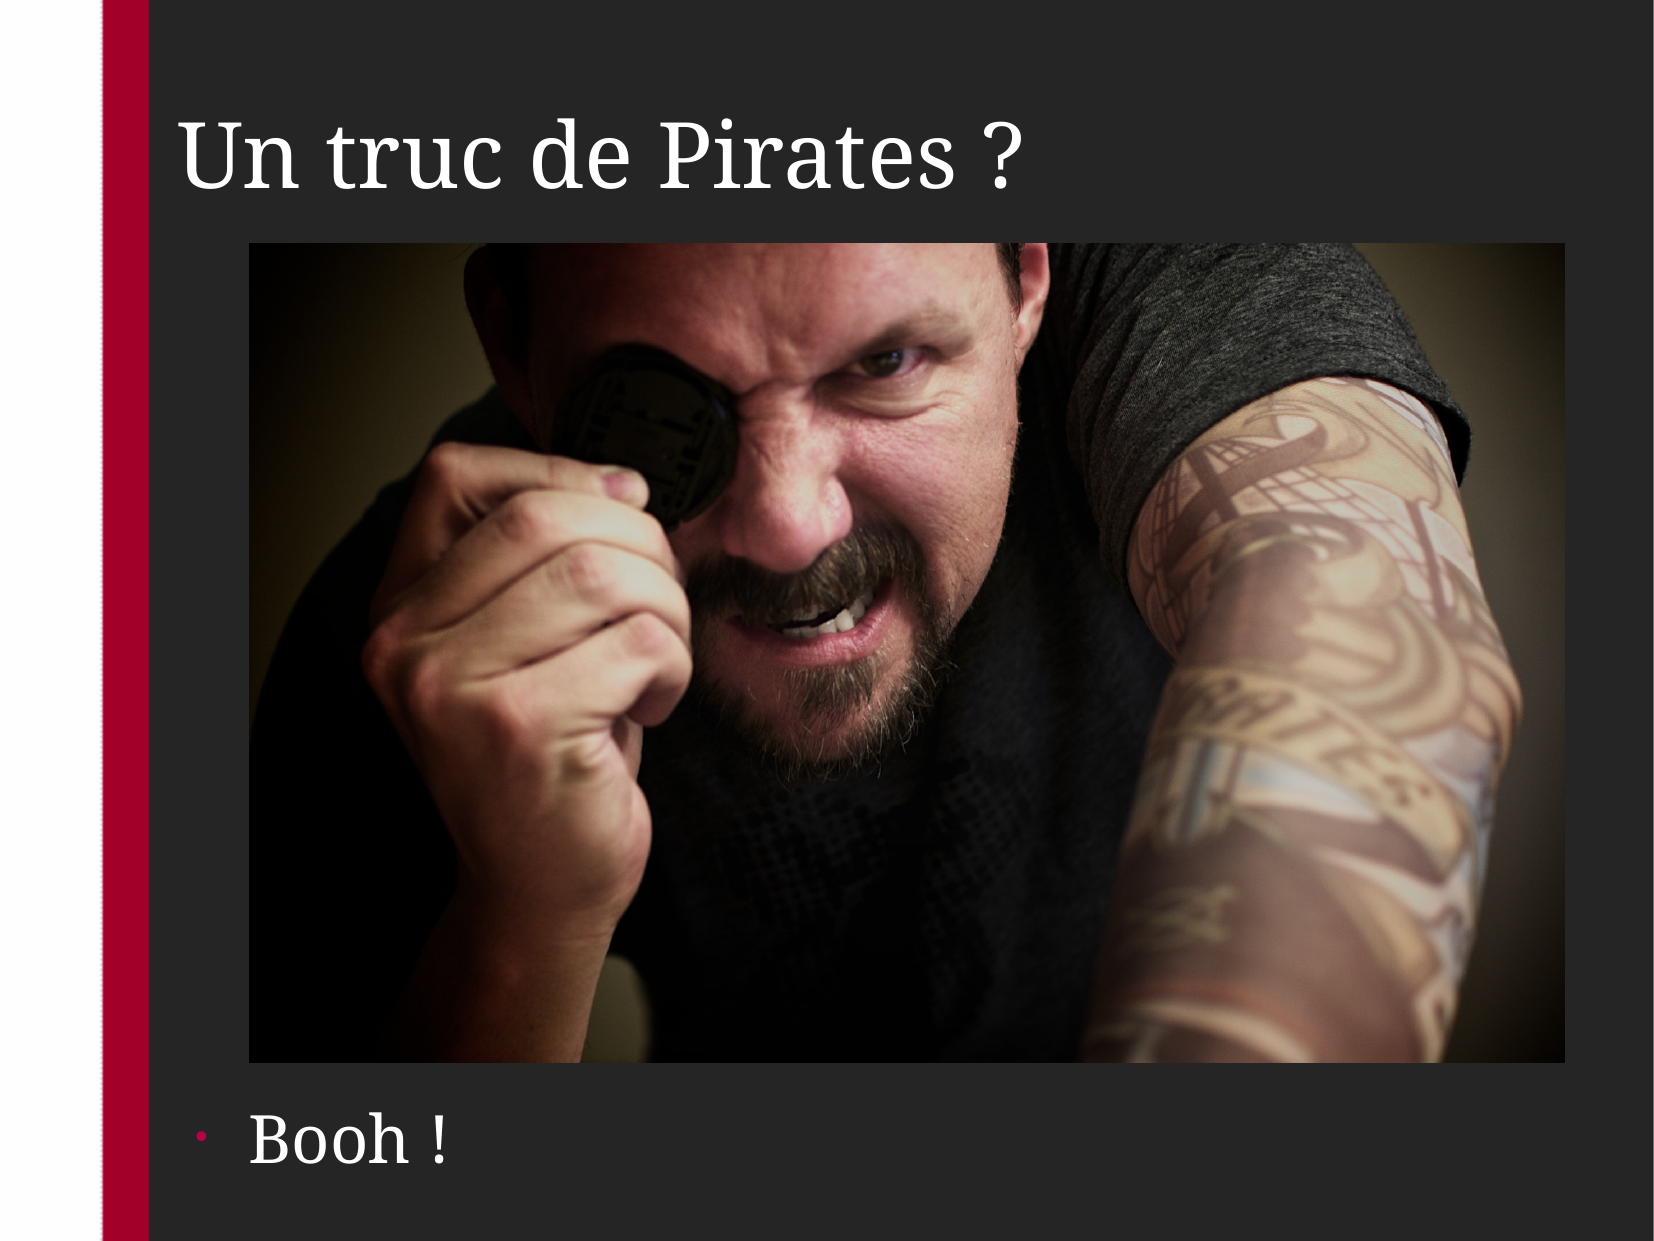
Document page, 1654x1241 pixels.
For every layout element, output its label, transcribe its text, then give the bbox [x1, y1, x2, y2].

picture [0, 0, 1654, 1241]
title Un truc de Pirates ? [177, 49, 1595, 257]
list Booh ! [177, 1092, 1595, 1198]
